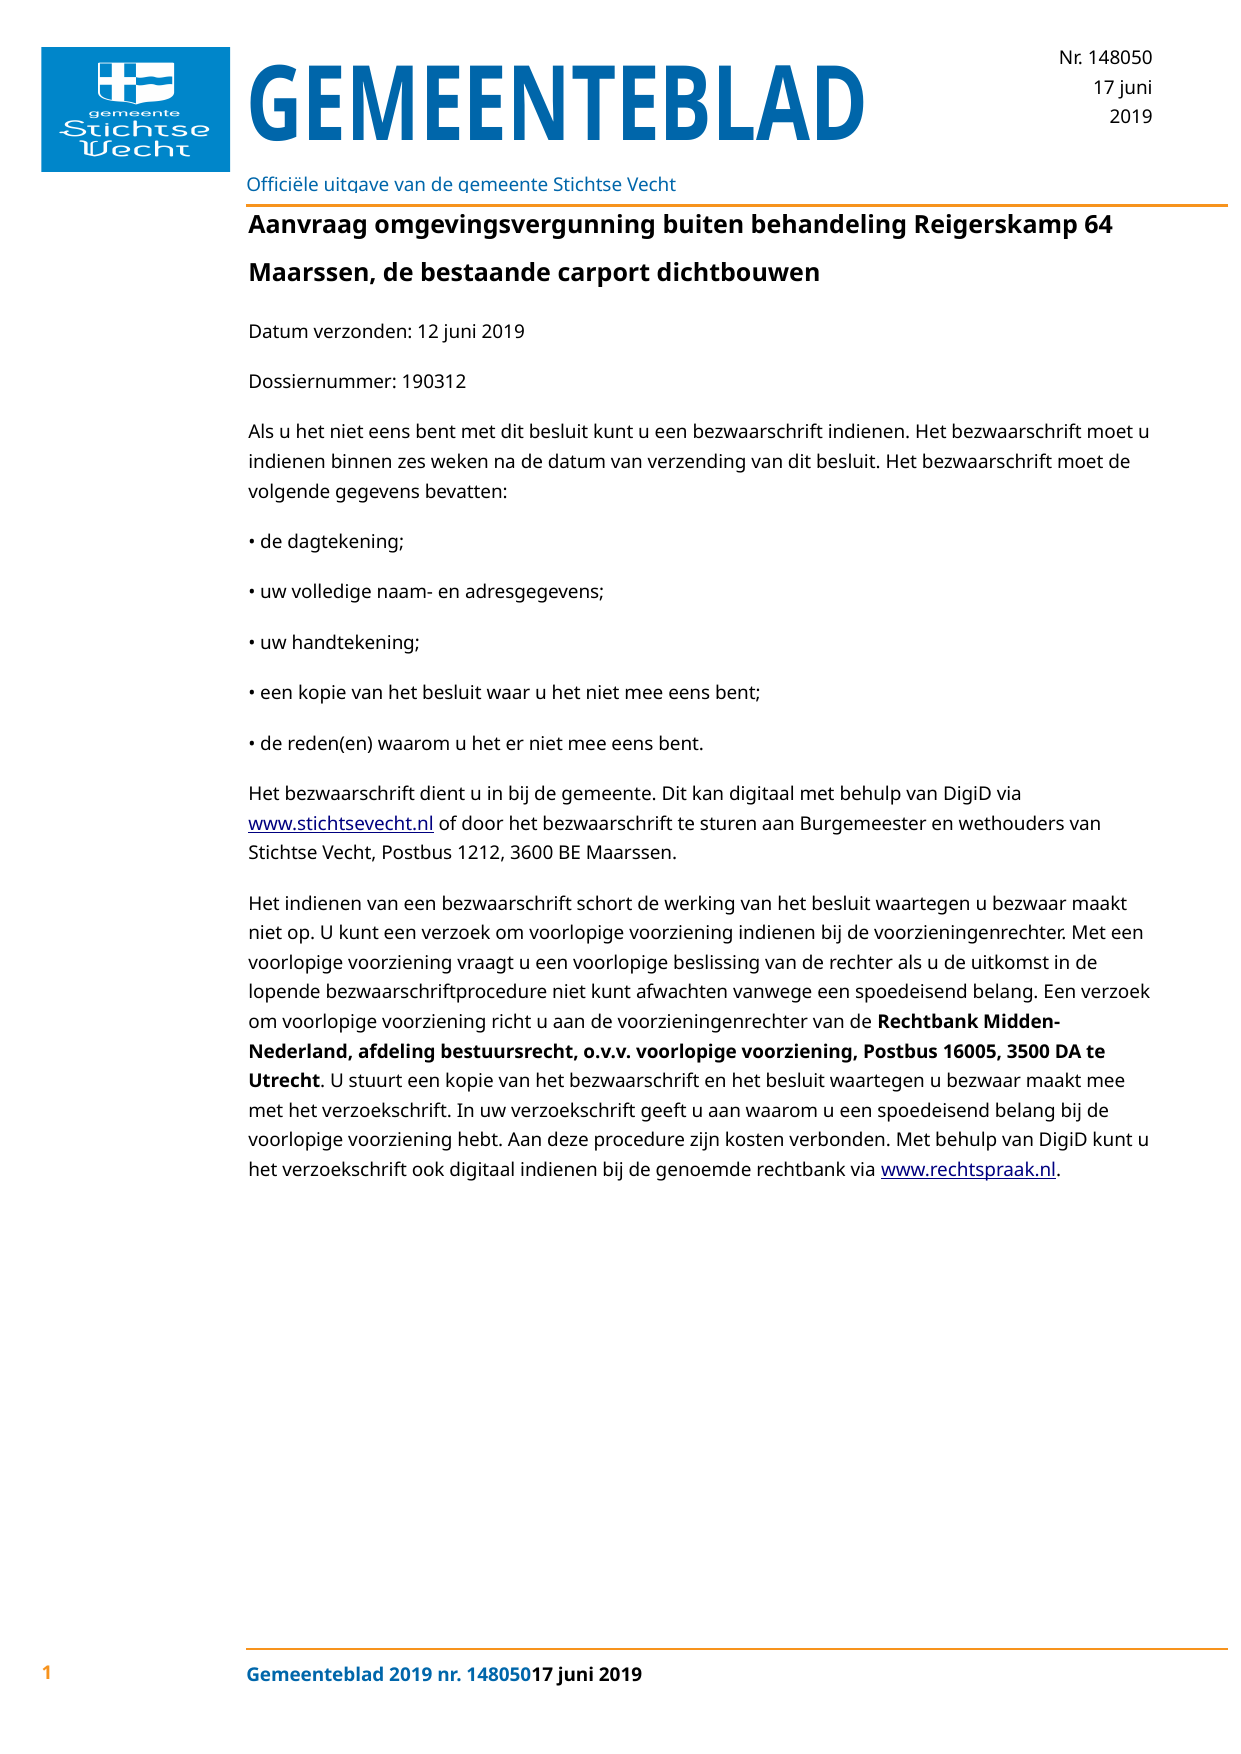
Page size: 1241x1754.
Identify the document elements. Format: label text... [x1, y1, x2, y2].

text • uw handtekening; [248, 629, 1152, 655]
text Het indienen van een bezwaarschrift schort de werking van het besluit waartegen u bezwaar maakt niet op. U kunt een verzoek om voorlopige voorziening indienen bij de voorzieningenrechter. Met een voorlopige voorziening vraagt u een voorlopige beslissing van de rechter als u de uitkomst in de lopende bezwaarschriftprocedure niet kunt afwachten vanwege een spoedeisend belang. Een verzoek om voorlopige voorziening richt u aan de voorzieningenrechter van de Rechtbank Midden-Nederland, afdeling bestuursrecht, o.v.v. voorlopige voorziening, Postbus 16005, 3500 DA te Utrecht. U stuurt een kopie van het bezwaarschrift en het besluit waartegen u bezwaar maakt mee met het verzoekschrift. In uw verzoekschrift geeft u aan waarom u een spoedeisend belang bij de voorlopige voorziening hebt. Aan deze procedure zijn kosten verbonden. Met behulp van DigiD kunt u het verzoekschrift ook digitaal indienen bij de genoemde rechtbank via www.rechtspraak.nl. [248, 890, 1152, 1182]
text Dossiernummer: 190312 [248, 368, 1152, 394]
picture [137, 63, 174, 103]
text Datum verzonden: 12 juni 2019 [248, 318, 1152, 344]
text Aanvraag omgevingsvergunning buiten behandeling Reigerskamp 64 Maarssen, de bestaande carport dichtbouwen [248, 207, 1152, 288]
text • een kopie van het besluit waar u het niet mee eens bent; [248, 679, 1152, 705]
text • uw volledige naam- en adresgegevens; [248, 579, 1152, 604]
text Het bezwaarschrift dient u in bij de gemeente. Dit kan digitaal met behulp van DigiD via www.stichtsevecht.nl of door het bezwaarschrift te sturen aan Burgemeester en wethouders van Stichtse Vecht, Postbus 1212, 3600 BE Maarssen. [248, 780, 1152, 865]
text Als u het niet eens bent met dit besluit kunt u een bezwaarschrift indienen. Het bezwaarschrift moet u indienen binnen zes weken na de datum van verzending van dit besluit. Het bezwaarschrift moet de volgende gegevens bevatten: [248, 419, 1152, 504]
text • de dagtekening; [248, 528, 1152, 554]
picture [99, 63, 135, 101]
text • de reden(en) waarom u het er niet mee eens bent. [248, 730, 1152, 756]
